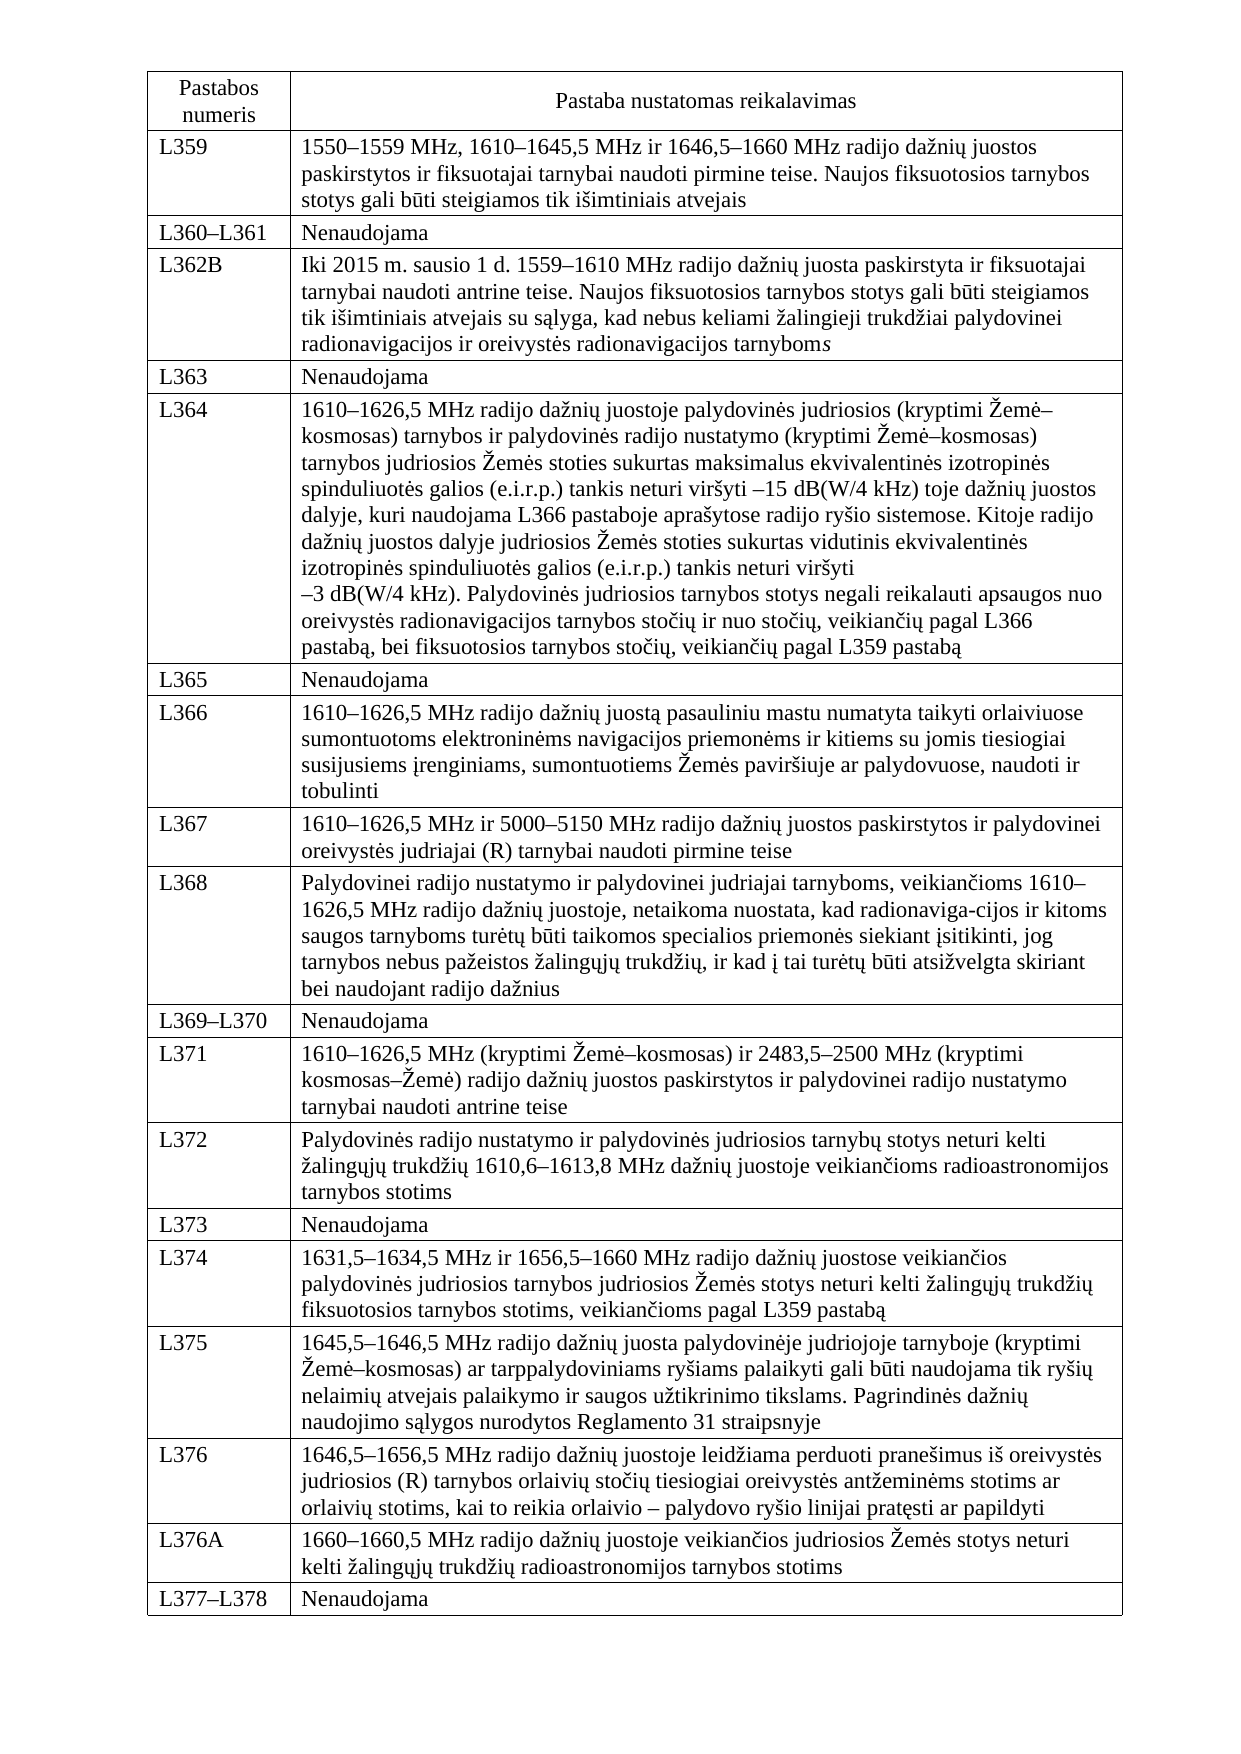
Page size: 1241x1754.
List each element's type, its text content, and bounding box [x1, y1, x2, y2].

table_cell 1610–1626,5 MHz radijo dažnių juostoje palydovinės judriosios (kryptimi Žemė–kosmosas) tarnybos ir palydovinės radijo nustatymo (kryptimi Žemė–kosmosas) tarnybos judriosios Žemės stoties sukurtas maksimalus ekvivalentinės izotropinės spinduliuotės galios (e.i.r.p.) tankis neturi viršyti –15 dB(W/4 kHz) toje dažnių juostos dalyje, kuri naudojama L366 pastaboje aprašytose radijo ryšio sistemose. Kitoje radijo dažnių juostos dalyje judriosios Žemės stoties sukurtas vidutinis ekvivalentinės izotropinės spinduliuotės galios (e.i.r.p.) tankis neturi viršyti –3 dB(W/4 kHz). Palydovinės judriosios tarnybos stotys negali reikalauti apsaugos nuo oreivystės radionavigacijos tarnybos stočių ir nuo stočių, veikiančių pagal L366 pastabą, bei fiksuotosios tarnybos stočių, veikiančių pagal L359 pastabą [291, 394, 1122, 662]
table_cell L371 [148, 1038, 290, 1122]
table_cell 1610–1626,5 MHz ir 5000–5150 MHz radijo dažnių juostos paskirstytos ir palydovinei oreivystės judriajai (R) tarnybai naudoti pirmine teise [291, 808, 1122, 866]
table_cell L367 [148, 808, 290, 866]
table_cell Nenaudojama [291, 1583, 1122, 1615]
table_cell L373 [148, 1209, 290, 1240]
table_cell L363 [148, 361, 290, 392]
table_cell 1660–1660,5 MHz radijo dažnių juostoje veikiančios judriosios Žemės stotys neturi kelti žalingųjų trukdžių radioastronomijos tarnybos stotims [291, 1524, 1122, 1582]
table_header Pastaba nustatomas reikalavimas [291, 72, 1122, 130]
table_cell L372 [148, 1123, 290, 1208]
table_cell L377–L378 [148, 1583, 290, 1615]
table_cell L369–L370 [148, 1005, 290, 1037]
table_cell 1610–1626,5 MHz (kryptimi Žemė–kosmosas) ir 2483,5–2500 MHz (kryptimi kosmosas–Žemė) radijo dažnių juostos paskirstytos ir palydovinei radijo nustatymo tarnybai naudoti antrine teise [291, 1038, 1122, 1122]
table_cell L368 [148, 867, 290, 1004]
table_cell L375 [148, 1327, 290, 1437]
table_cell Iki 2015 m. sausio 1 d. 1559–1610 MHz radijo dažnių juosta paskirstyta ir fiksuotajai tarnybai naudoti antrine teise. Naujos fiksuotosios tarnybos stotys gali būti steigiamos tik išimtiniais atvejais su sąlyga, kad nebus keliami žalingieji trukdžiai palydovinei radionavigacijos ir oreivystės radionavigacijos tarnyboms [291, 249, 1122, 360]
table_cell L374 [148, 1241, 290, 1326]
table_cell L360–L361 [148, 216, 290, 248]
table_cell L359 [148, 131, 290, 215]
table_cell Nenaudojama [291, 361, 1122, 392]
table_cell 1645,5–1646,5 MHz radijo dažnių juosta palydovinėje judriojoje tarnyboje (kryptimi Žemė–kosmosas) ar tarppalydoviniams ryšiams palaikyti gali būti naudojama tik ryšių nelaimių atvejais palaikymo ir saugos užtikrinimo tikslams. Pagrindinės dažnių naudojimo sąlygos nurodytos Reglamento 31 straipsnyje [291, 1327, 1122, 1437]
table_cell L376 [148, 1439, 290, 1523]
table_cell L362B [148, 249, 290, 360]
table_cell Nenaudojama [291, 1005, 1122, 1037]
table_cell 1610–1626,5 MHz radijo dažnių juostą pasauliniu mastu numatyta taikyti orlaiviuose sumontuotoms elektroninėms navigacijos priemonėms ir kitiems su jomis tiesiogiai susijusiems įrenginiams, sumontuotiems Žemės paviršiuje ar palydovuose, naudoti ir tobulinti [291, 696, 1122, 807]
table_cell L376A [148, 1524, 290, 1582]
table_cell 1550–1559 MHz, 1610–1645,5 MHz ir 1646,5–1660 MHz radijo dažnių juostos paskirstytos ir fiksuotajai tarnybai naudoti pirmine teise. Naujos fiksuotosios tarnybos stotys gali būti steigiamos tik išimtiniais atvejais [291, 131, 1122, 215]
table_cell Palydovinės radijo nustatymo ir palydovinės judriosios tarnybų stotys neturi kelti žalingųjų trukdžių 1610,6–1613,8 MHz dažnių juostoje veikiančioms radioastronomijos tarnybos stotims [291, 1123, 1122, 1208]
table_cell Palydovinei radijo nustatymo ir palydovinei judriajai tarnyboms, veikiančioms 1610–1626,5 MHz radijo dažnių juostoje, netaikoma nuostata, kad radionaviga-cijos ir kitoms saugos tarnyboms turėtų būti taikomos specialios priemonės siekiant įsitikinti, jog tarnybos nebus pažeistos žalingųjų trukdžių, ir kad į tai turėtų būti atsižvelgta skiriant bei naudojant radijo dažnius [291, 867, 1122, 1004]
table_cell L364 [148, 394, 290, 662]
table_cell Nenaudojama [291, 664, 1122, 695]
table_cell Nenaudojama [291, 216, 1122, 248]
table_header Pastabos numeris [148, 72, 290, 130]
table_cell L365 [148, 664, 290, 695]
table_cell 1646,5–1656,5 MHz radijo dažnių juostoje leidžiama perduoti pranešimus iš oreivystės judriosios (R) tarnybos orlaivių stočių tiesiogiai oreivystės antžeminėms stotims ar orlaivių stotims, kai to reikia orlaivio – palydovo ryšio linijai pratęsti ar papildyti [291, 1439, 1122, 1523]
table_cell L366 [148, 696, 290, 807]
table_cell 1631,5–1634,5 MHz ir 1656,5–1660 MHz radijo dažnių juostose veikiančios palydovinės judriosios tarnybos judriosios Žemės stotys neturi kelti žalingųjų trukdžių fiksuotosios tarnybos stotims, veikiančioms pagal L359 pastabą [291, 1241, 1122, 1326]
table_cell Nenaudojama [291, 1209, 1122, 1240]
